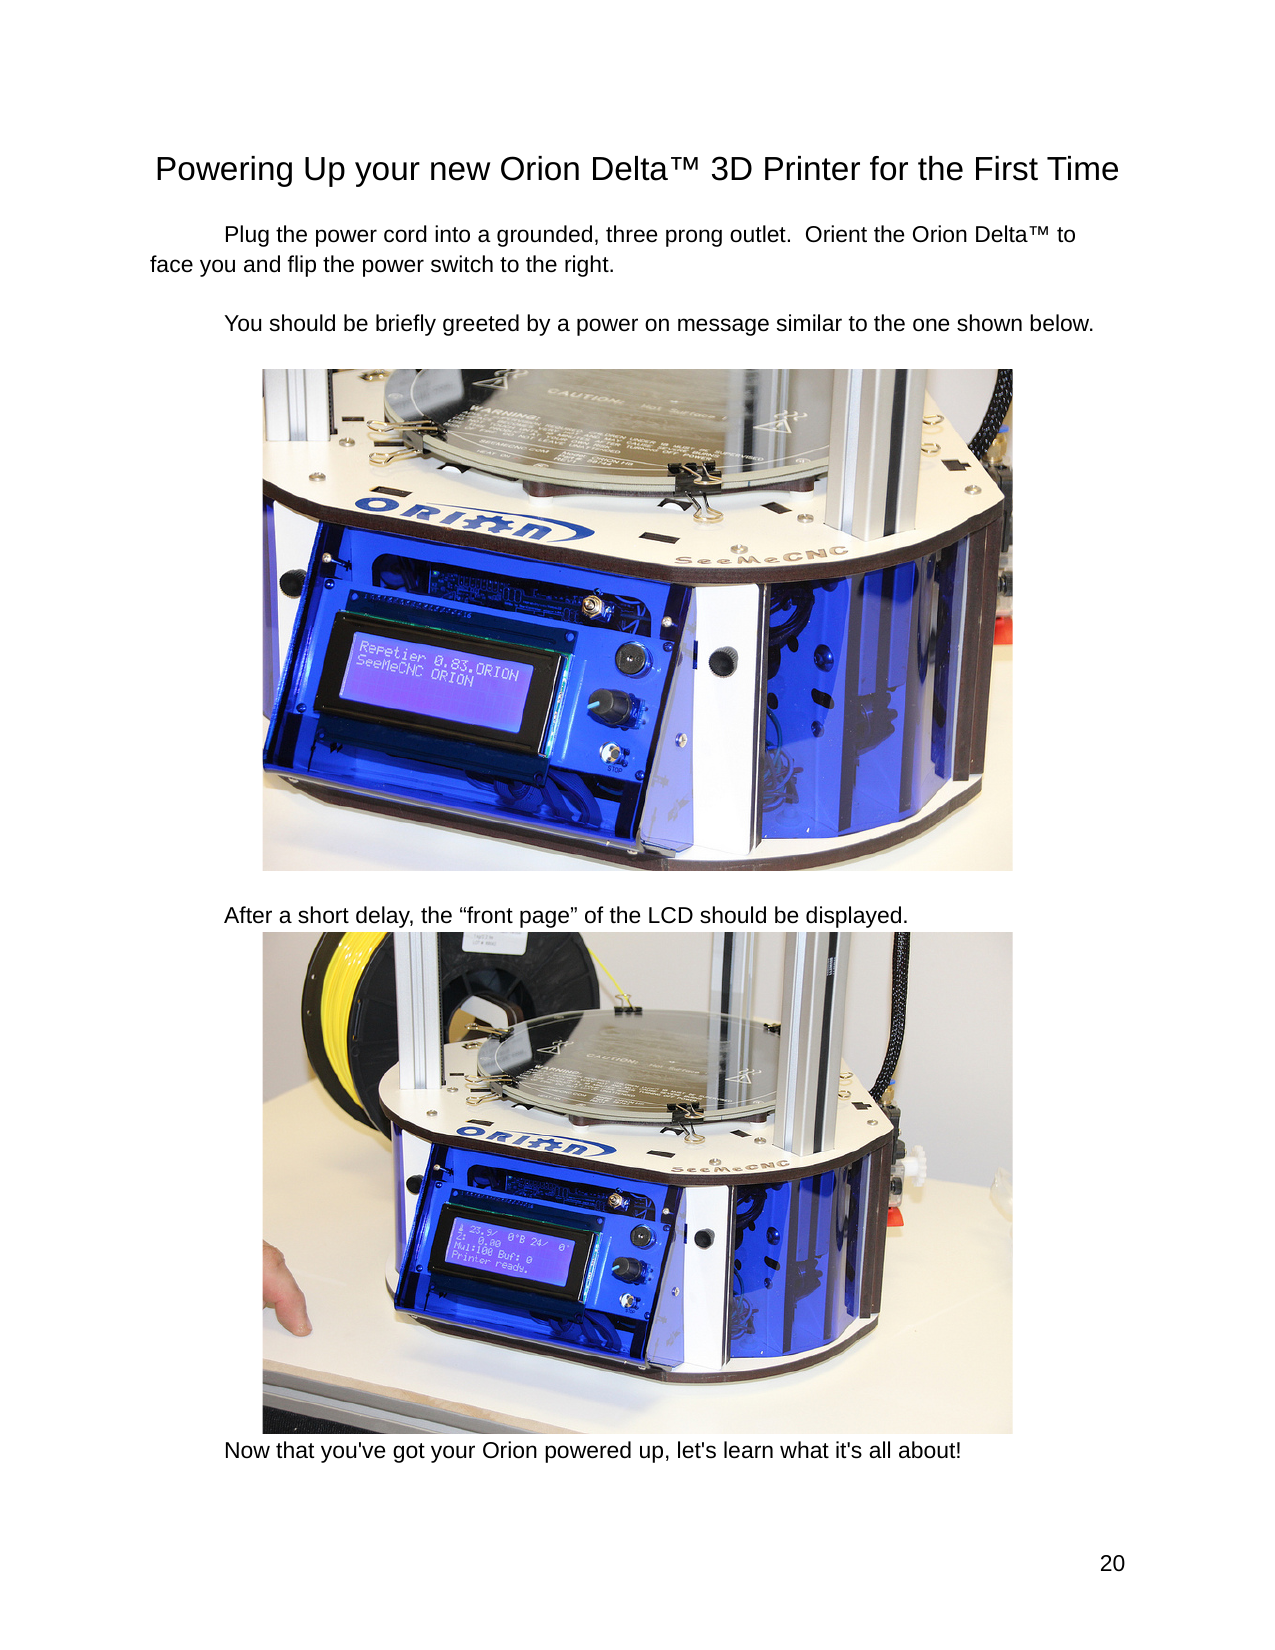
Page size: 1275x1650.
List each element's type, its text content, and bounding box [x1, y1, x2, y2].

picture [262, 932, 1013, 1434]
text Plug the power cord into a grounded, three prong outlet. Orient the Orion Delta™ to face you and flip the power switch to the right. [150, 222, 1125, 277]
subtitle Powering Up your new Orion Delta™ 3D Printer for the First Time [150, 150, 1125, 187]
text After a short delay, the “front page” of the LCD should be displayed. [150, 903, 1125, 929]
picture [262, 369, 1013, 871]
text You should be briefly greeted by a power on message similar to the one shown below. [150, 310, 1125, 336]
text Now that you've got your Orion powered up, let's learn what it's all about! [150, 1434, 1125, 1463]
